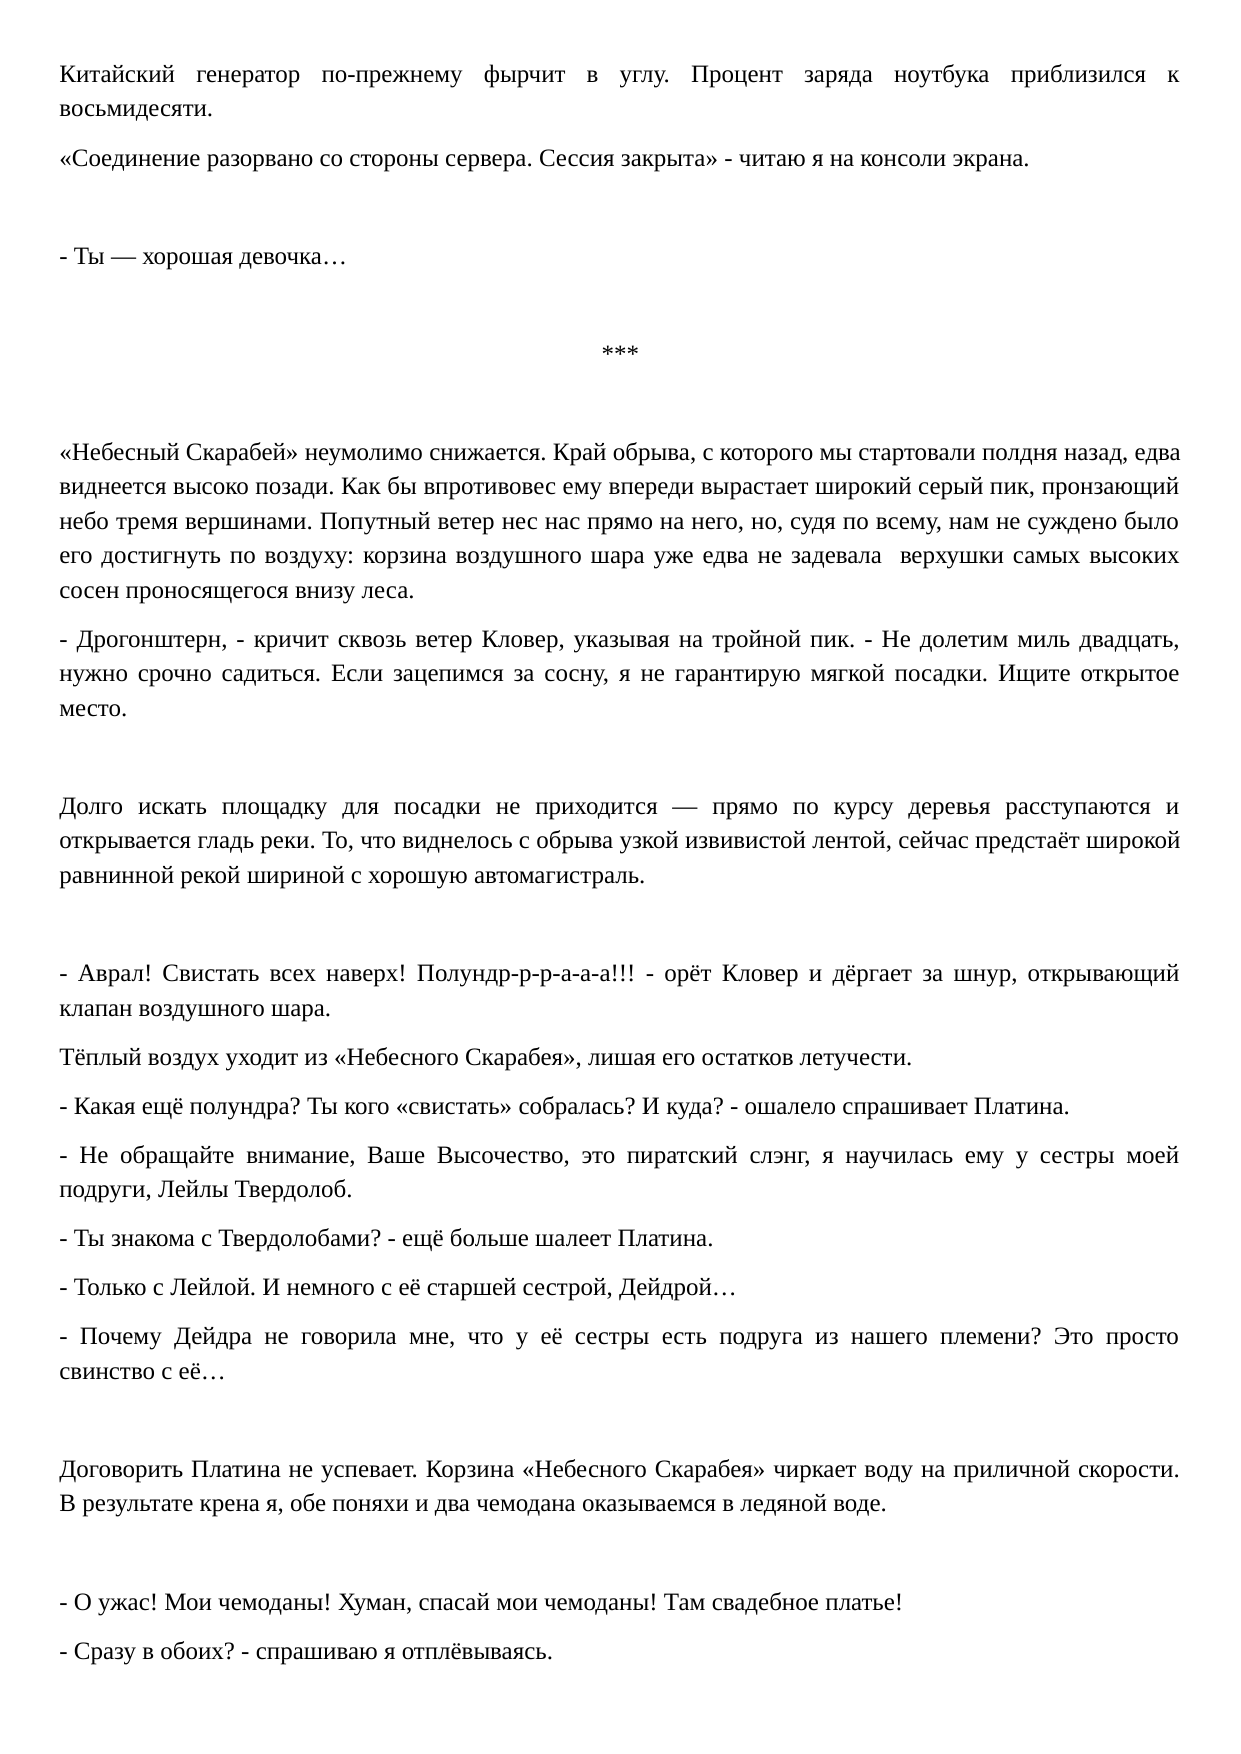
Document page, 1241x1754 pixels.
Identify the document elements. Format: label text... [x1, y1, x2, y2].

text «Небесный Скарабей» неумолимо снижается. Край обрыва, с которого мы стартовали полдня назад, едва виднеется высоко позади. Как бы впротивовес ему впереди вырастает широкий серый пик, пронзающий небо тремя вершинами. Попутный ветер нес нас прямо на него, но, судя по всему, нам не суждено было его достигнуть по воздуху: корзина воздушного шара уже едва не задевала верхушки самых высоких сосен проносящегося внизу леса. [59, 437, 1181, 604]
text - Какая ещё полундра? Ты кого «свистать» собралась? И куда? - ошалело спрашивает Платина. [59, 1091, 1181, 1119]
text - Не обращайте внимание, Ваше Высочество, это пиратский слэнг, я научилась ему у сестры моей подруги, Лейлы Твердолоб. [59, 1140, 1181, 1203]
text Долго искать площадку для посадки не приходится — прямо по курсу деревья расступаются и открывается гладь реки. То, что виднелось с обрыва узкой извивистой лентой, сейчас предстаёт широкой равнинной рекой шириной с хорошую автомагистраль. [59, 791, 1181, 889]
text - О ужас! Мои чемоданы! Хуман, спасай мои чемоданы! Там свадебное платье! [59, 1587, 1181, 1615]
text - Только с Лейлой. И немного с её старшей сестрой, Дейдрой… [59, 1272, 1181, 1301]
text Договорить Платина не успевает. Корзина «Небесного Скарабея» чиркает воду на приличной скорости. В результате крена я, обе поняхи и два чемодана оказываемся в ледяной воде. [59, 1454, 1181, 1517]
text - Ты знакома с Твердолобами? - ещё больше шалеет Платина. [59, 1223, 1181, 1252]
text *** [59, 339, 1181, 368]
text - Ты — хорошая девочка… [59, 241, 1181, 269]
text - Аврал! Свистать всех наверх! Полундр-р-р-а-а-а!!! - орёт Кловер и дёргает за шнур, открывающий клапан воздушного шара. [59, 958, 1181, 1021]
text Тёплый воздух уходит из «Небесного Скарабея», лишая его остатков летучести. [59, 1042, 1181, 1070]
text Китайский генератор по-прежнему фырчит в углу. Процент заряда ноутбука приблизился к восьмидесяти. [59, 59, 1181, 122]
text - Дрогонштерн, - кричит сквозь ветер Кловер, указывая на тройной пик. - Не долетим миль двадцать, нужно срочно садиться. Если зацепимся за сосну, я не гарантирую мягкой посадки. Ищите открытое место. [59, 624, 1181, 722]
text «Соединение разорвано со стороны сервера. Сессия закрыта» - читаю я на консоли экрана. [59, 143, 1181, 171]
text - Почему Дейдра не говорила мне, что у её сестры есть подруга из нашего племени? Это просто свинство с её… [59, 1321, 1181, 1385]
text - Сразу в обоих? - спрашиваю я отплёвываясь. [59, 1636, 1181, 1664]
